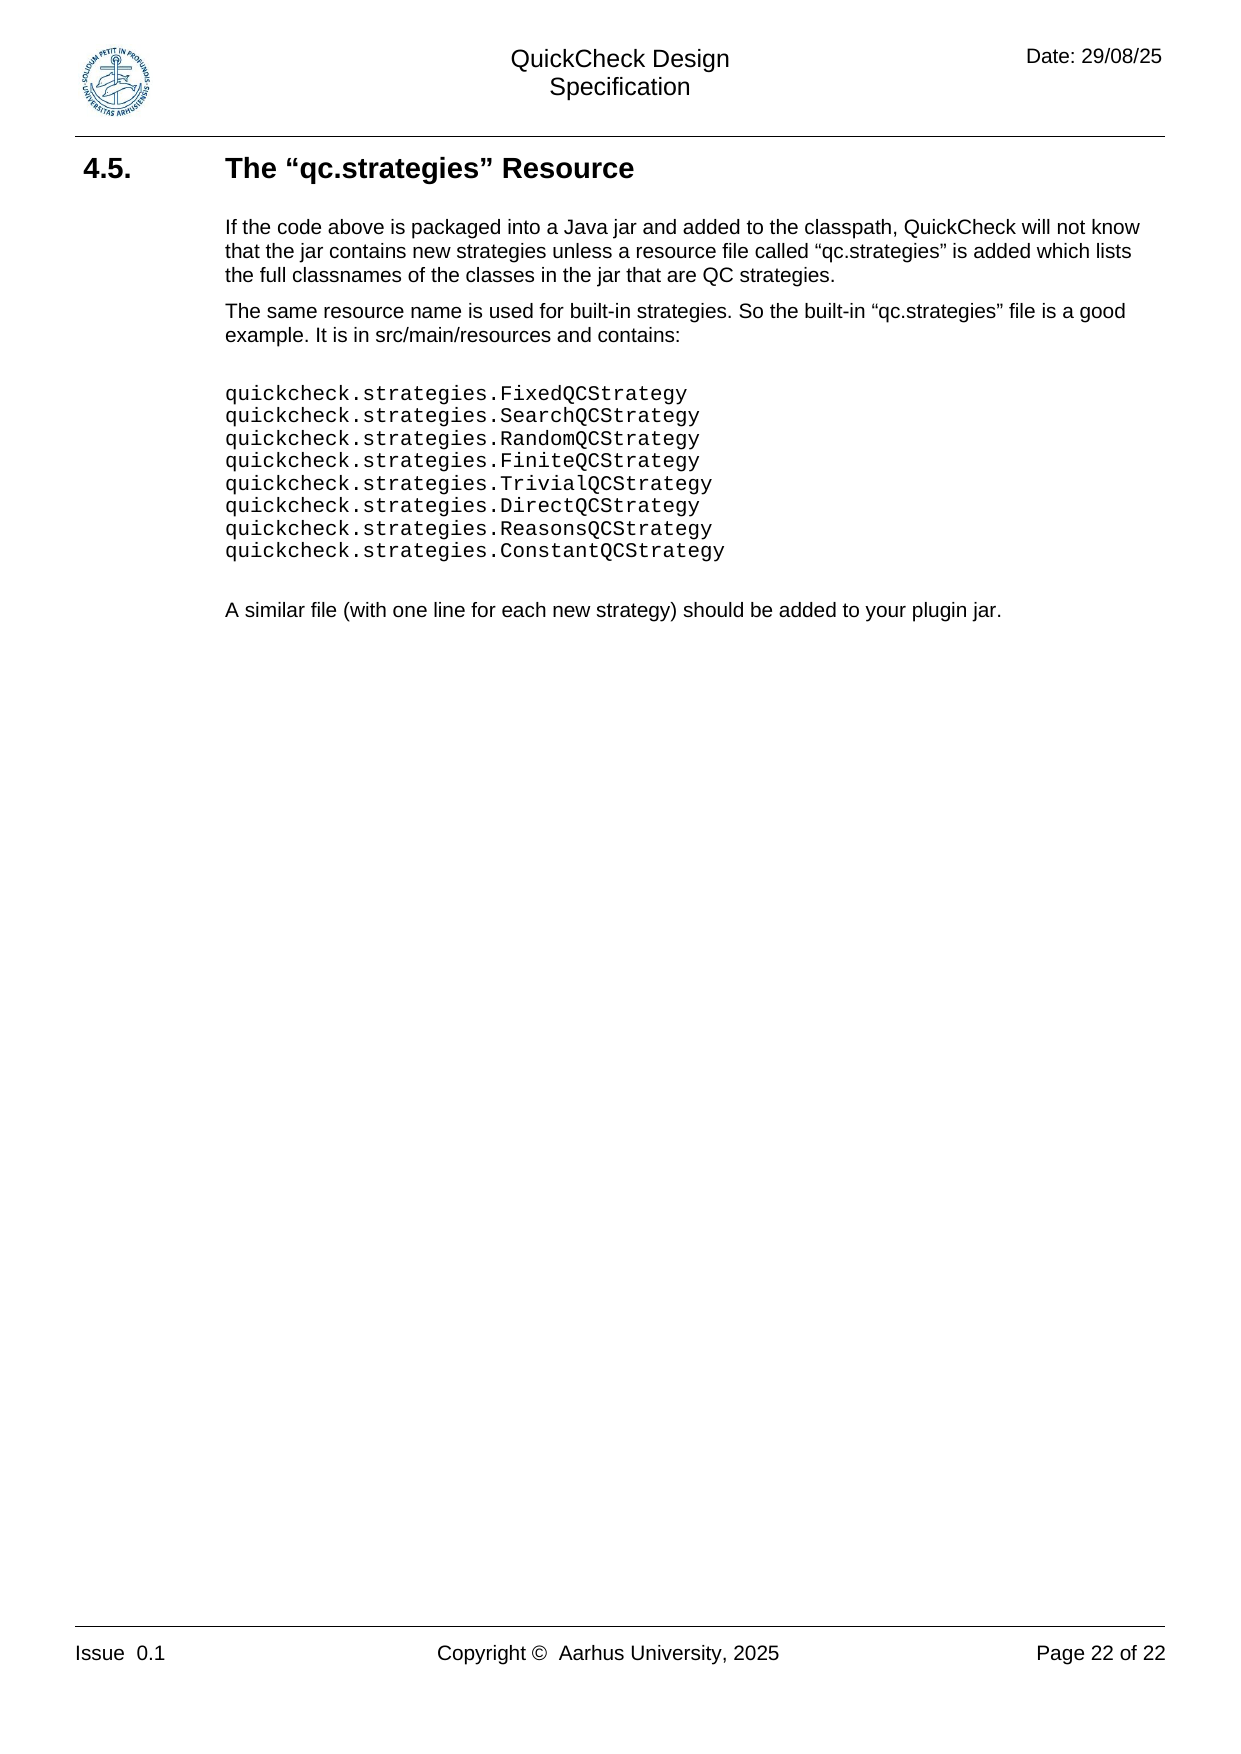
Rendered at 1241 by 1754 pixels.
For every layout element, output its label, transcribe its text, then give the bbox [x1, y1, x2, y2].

text If the code above is packaged into a Java jar and added to the classpath, QuickCheck will not know that the jar contains new strategies unless a resource file called “qc.strategies” is added which lists the full classnames of the classes in the jar that are QC strategies. [225, 215, 1165, 287]
subtitle The “qc.strategies” Resource [75, 152, 1165, 185]
text quickcheck.strategies.FiniteQCStrategy [225, 450, 1165, 472]
text A similar file (with one line for each new strategy) should be added to your plugin jar. [225, 599, 1165, 623]
text quickcheck.strategies.DirectQCStrategy [225, 495, 1165, 517]
picture [78, 44, 153, 120]
text The same resource name is used for built-in strategies. So the built-in “qc.strategies” file is a good example. It is in src/main/resources and contains: [225, 299, 1165, 347]
text quickcheck.strategies.FixedQCStrategy [225, 382, 1165, 405]
text quickcheck.strategies.ReasonsQCStrategy [225, 517, 1165, 540]
text quickcheck.strategies.SearchQCStrategy [225, 405, 1165, 427]
text quickcheck.strategies.RandomQCStrategy [225, 427, 1165, 450]
text quickcheck.strategies.TrivialQCStrategy [225, 472, 1165, 495]
text quickcheck.strategies.ConstantQCStrategy [225, 540, 1165, 562]
